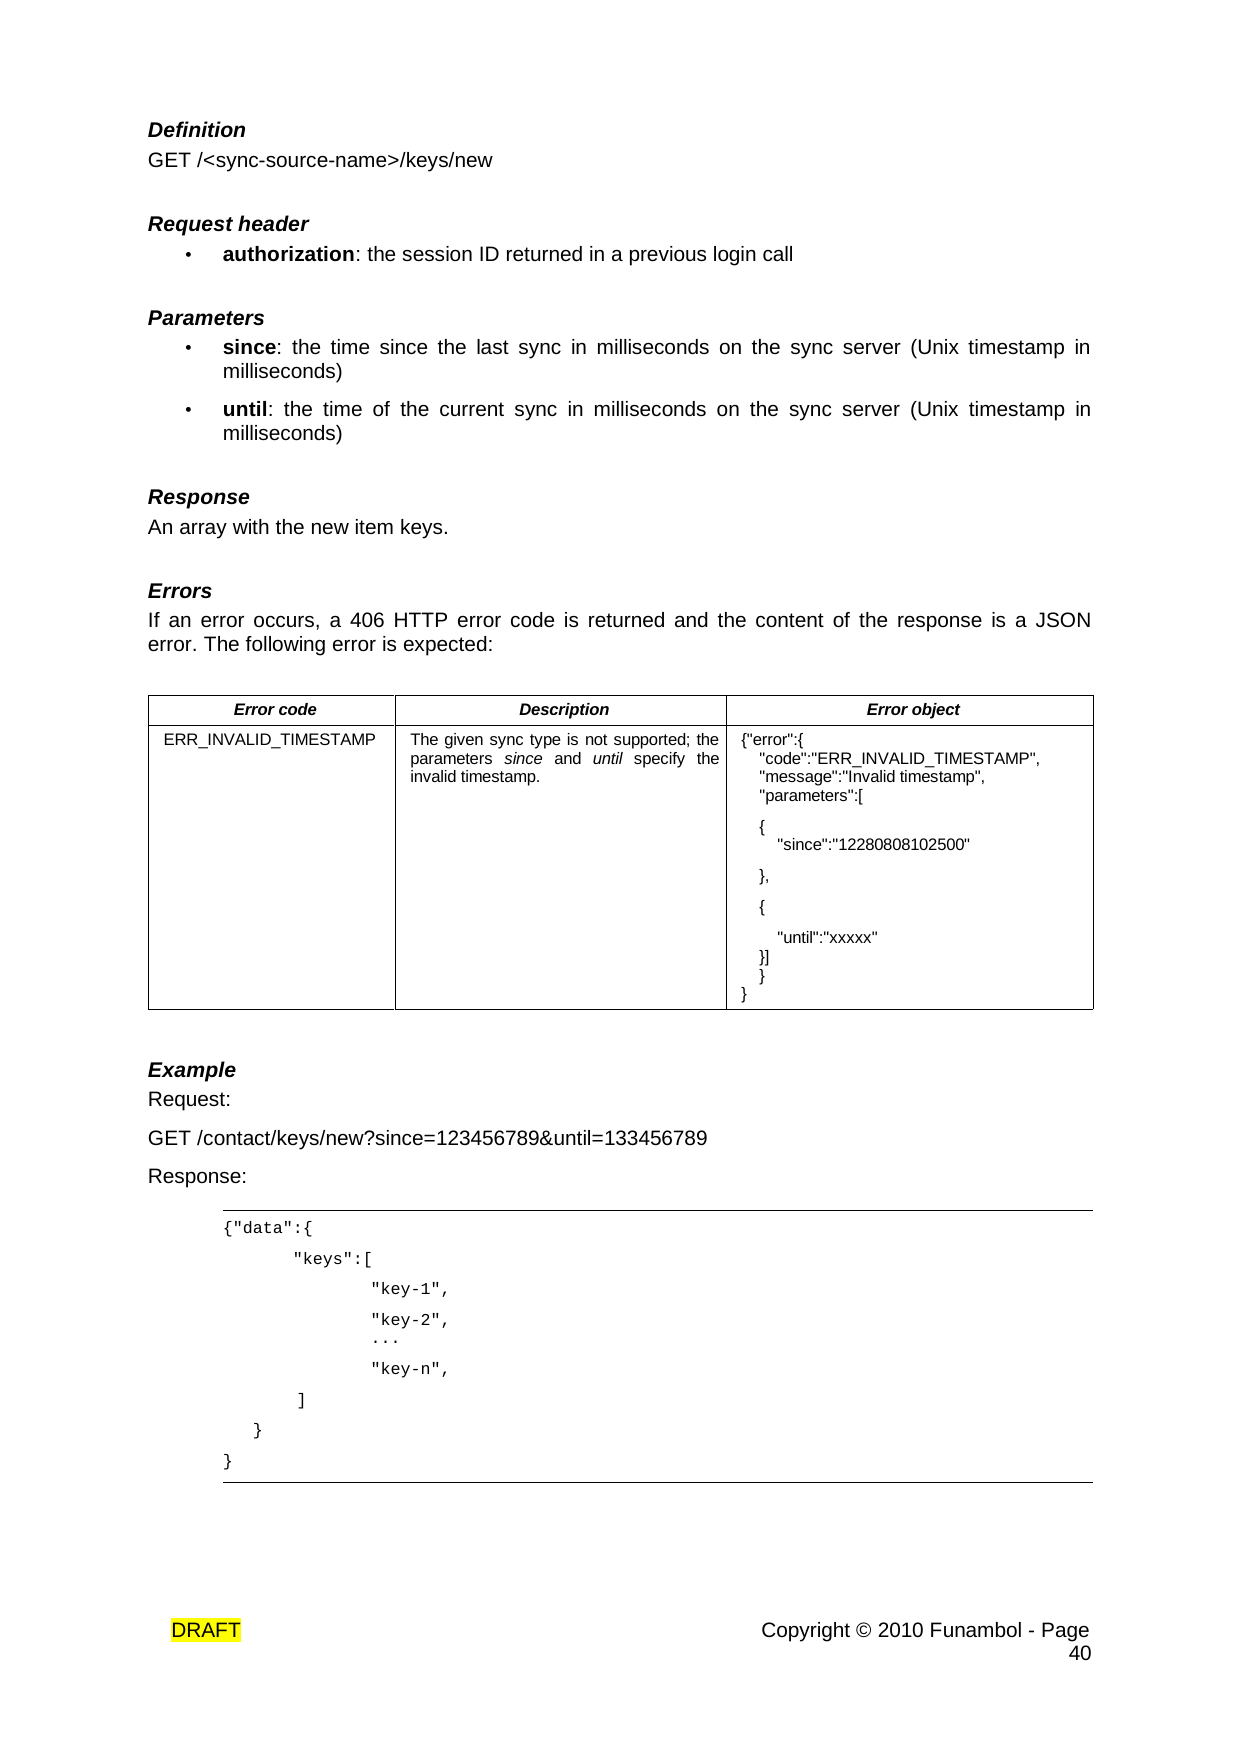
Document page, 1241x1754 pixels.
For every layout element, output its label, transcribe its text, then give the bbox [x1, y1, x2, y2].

text GET /contact/keys/new?since=123456789&until=133456789 [148, 1126, 1093, 1150]
table_header Description [396, 696, 726, 725]
text } [223, 1412, 1093, 1441]
list authorization: the session ID returned in a previous login call [185, 242, 1093, 266]
table_cell ERR_INVALID_TIMESTAMP [149, 726, 394, 1009]
subtitle Definition [148, 118, 1093, 142]
text ] [223, 1381, 1093, 1410]
text } [223, 1442, 1093, 1482]
text Response: [148, 1165, 1093, 1188]
table_cell The given sync type is not supported; the parameters since and until specify the invalid timestamp. [396, 726, 726, 1009]
text An array with the new item keys. [148, 515, 1093, 539]
subtitle Errors [148, 579, 1093, 603]
text If an error occurs, a 406 HTTP error code is returned and the content of the response is a JSON error. The following error is expected: [148, 609, 1093, 656]
list until: the time of the current sync in milliseconds on the sync server (Unix timestamp in milliseconds) [185, 398, 1093, 445]
subtitle Parameters [148, 306, 1093, 329]
text Request: [148, 1088, 1093, 1111]
subtitle Response [148, 485, 1093, 509]
text "key-1", [223, 1271, 1093, 1300]
subtitle Example [148, 1058, 1093, 1082]
table_header Error code [149, 696, 394, 725]
text {"data":{ [223, 1211, 1093, 1238]
table_cell {"error":{ "code":"ERR_INVALID_TIMESTAMP", "message":"Invalid timestamp", "parameters":[ { "since":"12280808102500" }, { "until":"xxxxx" }] } } [727, 726, 1093, 1009]
text "keys":[ [223, 1240, 1093, 1269]
subtitle Request header [148, 212, 1093, 236]
table_header Error object [727, 696, 1093, 725]
list since: the time since the last sync in milliseconds on the sync server (Unix timestamp in milliseconds) [185, 336, 1093, 383]
text GET /<sync-source-name>/keys/new [148, 148, 1093, 172]
text "key-n", [223, 1351, 1093, 1379]
text "key-2", ... [223, 1301, 1093, 1349]
